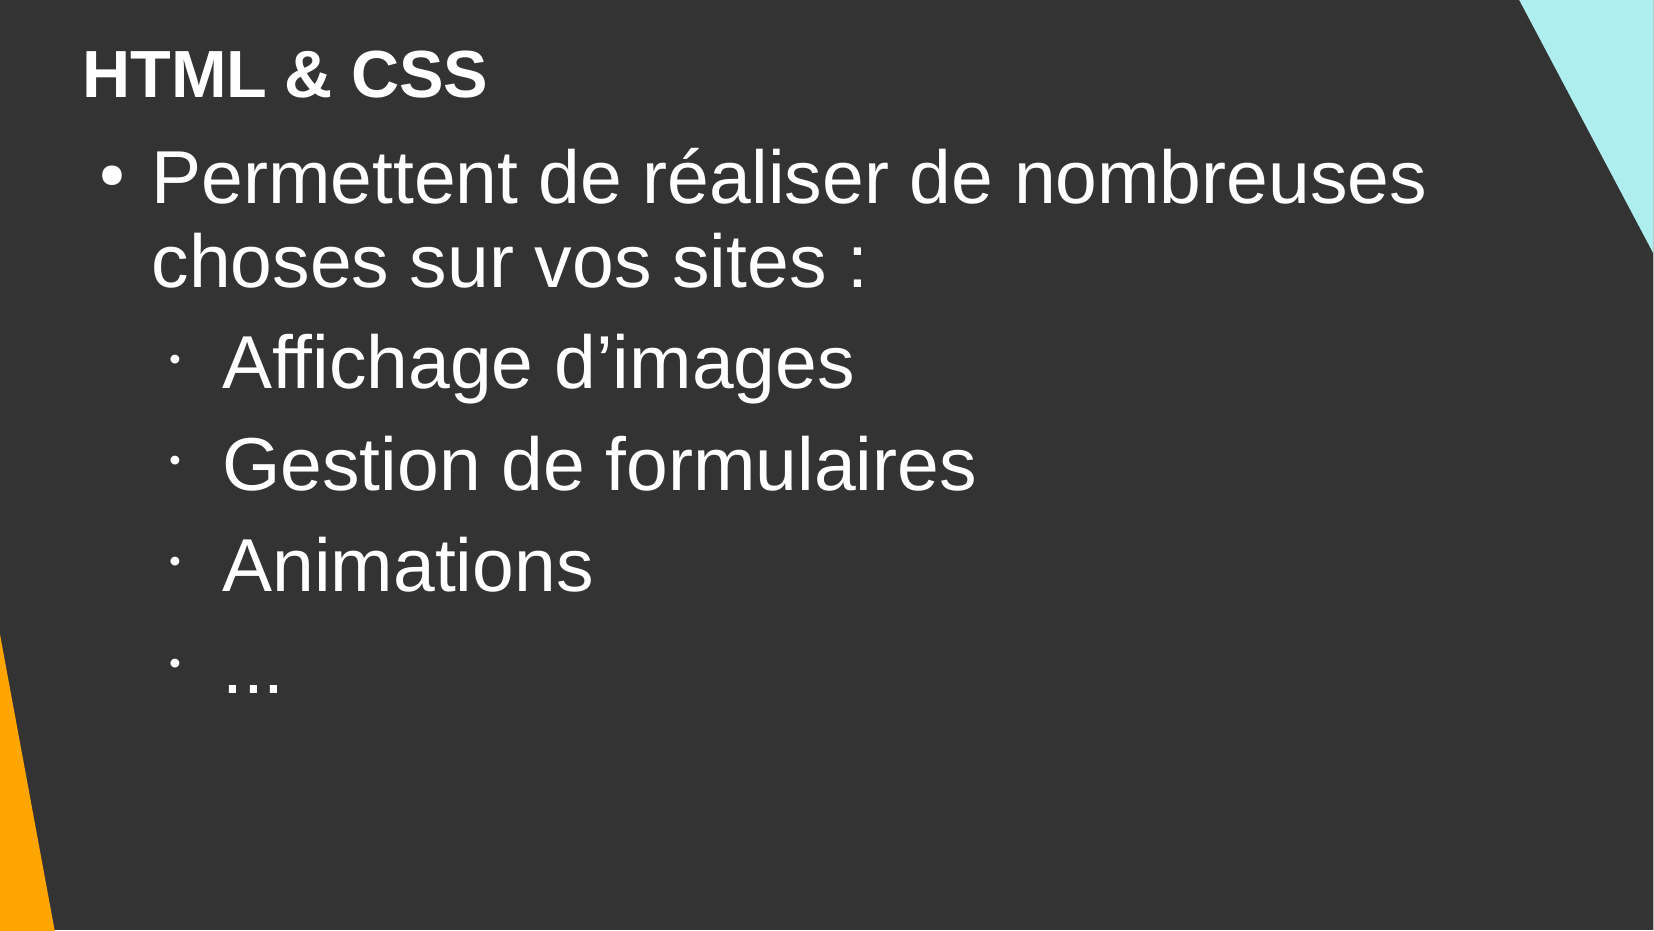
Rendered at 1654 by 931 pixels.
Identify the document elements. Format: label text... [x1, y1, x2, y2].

text_box [1519, 0, 1654, 255]
list Permettent de réaliser de nombreuses choses sur vos sites : Affichage d’images Gestion de formulaires Animations ... [80, 135, 1569, 733]
text_box [0, 634, 55, 931]
title HTML & CSS [82, 36, 1571, 114]
